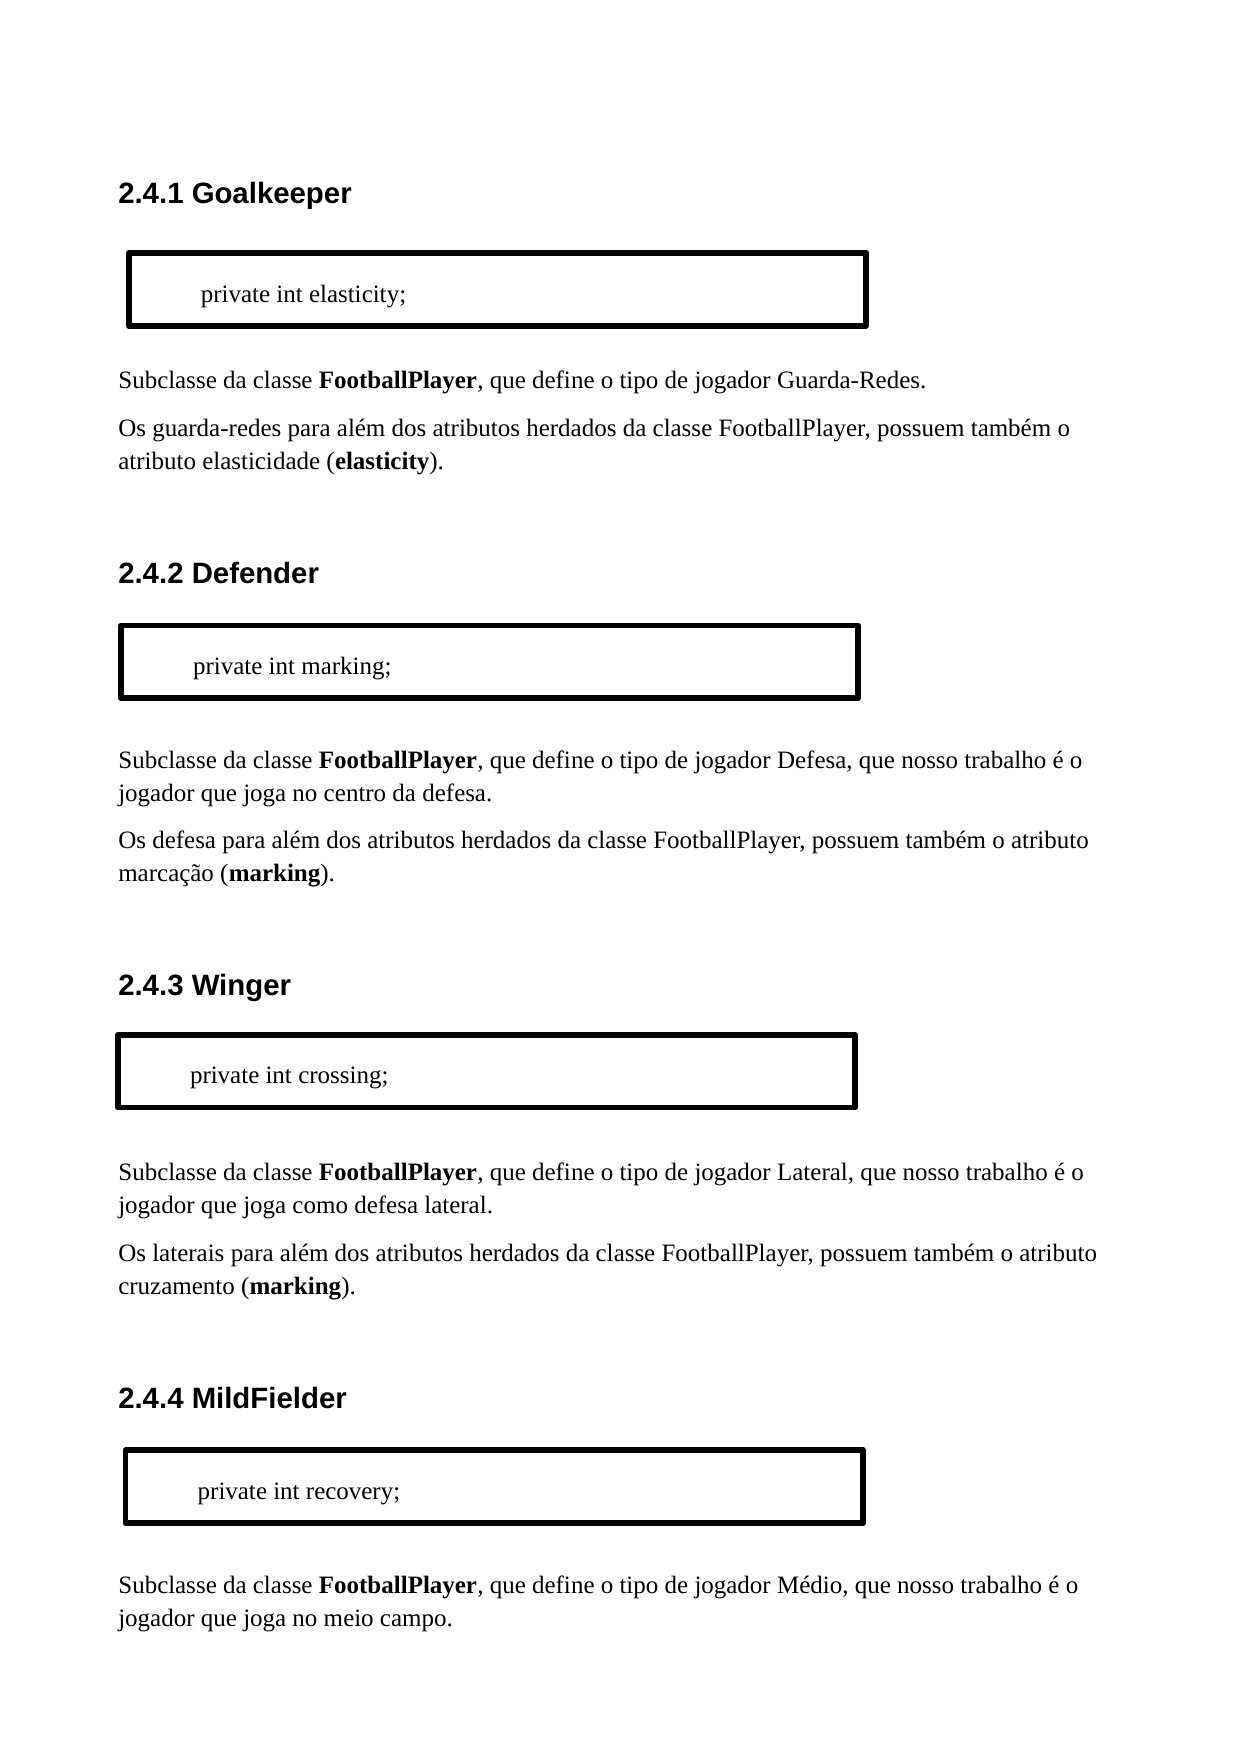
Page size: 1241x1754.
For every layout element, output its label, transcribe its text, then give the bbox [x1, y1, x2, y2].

subtitle 2.4.4 MildFielder [118, 1381, 1122, 1414]
text Subclasse da classe FootballPlayer, que define o tipo de jogador Guarda-Redes. [118, 365, 1122, 394]
text Os defesa para além dos atributos herdados da classe FootballPlayer, possuem também o atributo marcação (marking). [118, 826, 1122, 887]
text Subclasse da classe FootballPlayer, que define o tipo de jogador Lateral, que nosso trabalho é o jogador que joga como defesa lateral. [118, 1157, 1122, 1219]
subtitle 2.4.3 Winger [118, 968, 1122, 1002]
text Os laterais para além dos atributos herdados da classe FootballPlayer, possuem também o atributo cruzamento (marking). [118, 1238, 1122, 1300]
text Os guarda-redes para além dos atributos herdados da classe FootballPlayer, possuem também o atributo elasticidade (elasticity). [118, 413, 1122, 475]
subtitle 2.4.2 Defender [118, 556, 1122, 589]
text Subclasse da classe FootballPlayer, que define o tipo de jogador Médio, que nosso trabalho é o jogador que joga no meio campo. [118, 1570, 1122, 1632]
subtitle 2.4.1 Goalkeeper [118, 176, 1122, 210]
text Subclasse da classe FootballPlayer, que define o tipo de jogador Defesa, que nosso trabalho é o jogador que joga no centro da defesa. [118, 745, 1122, 807]
